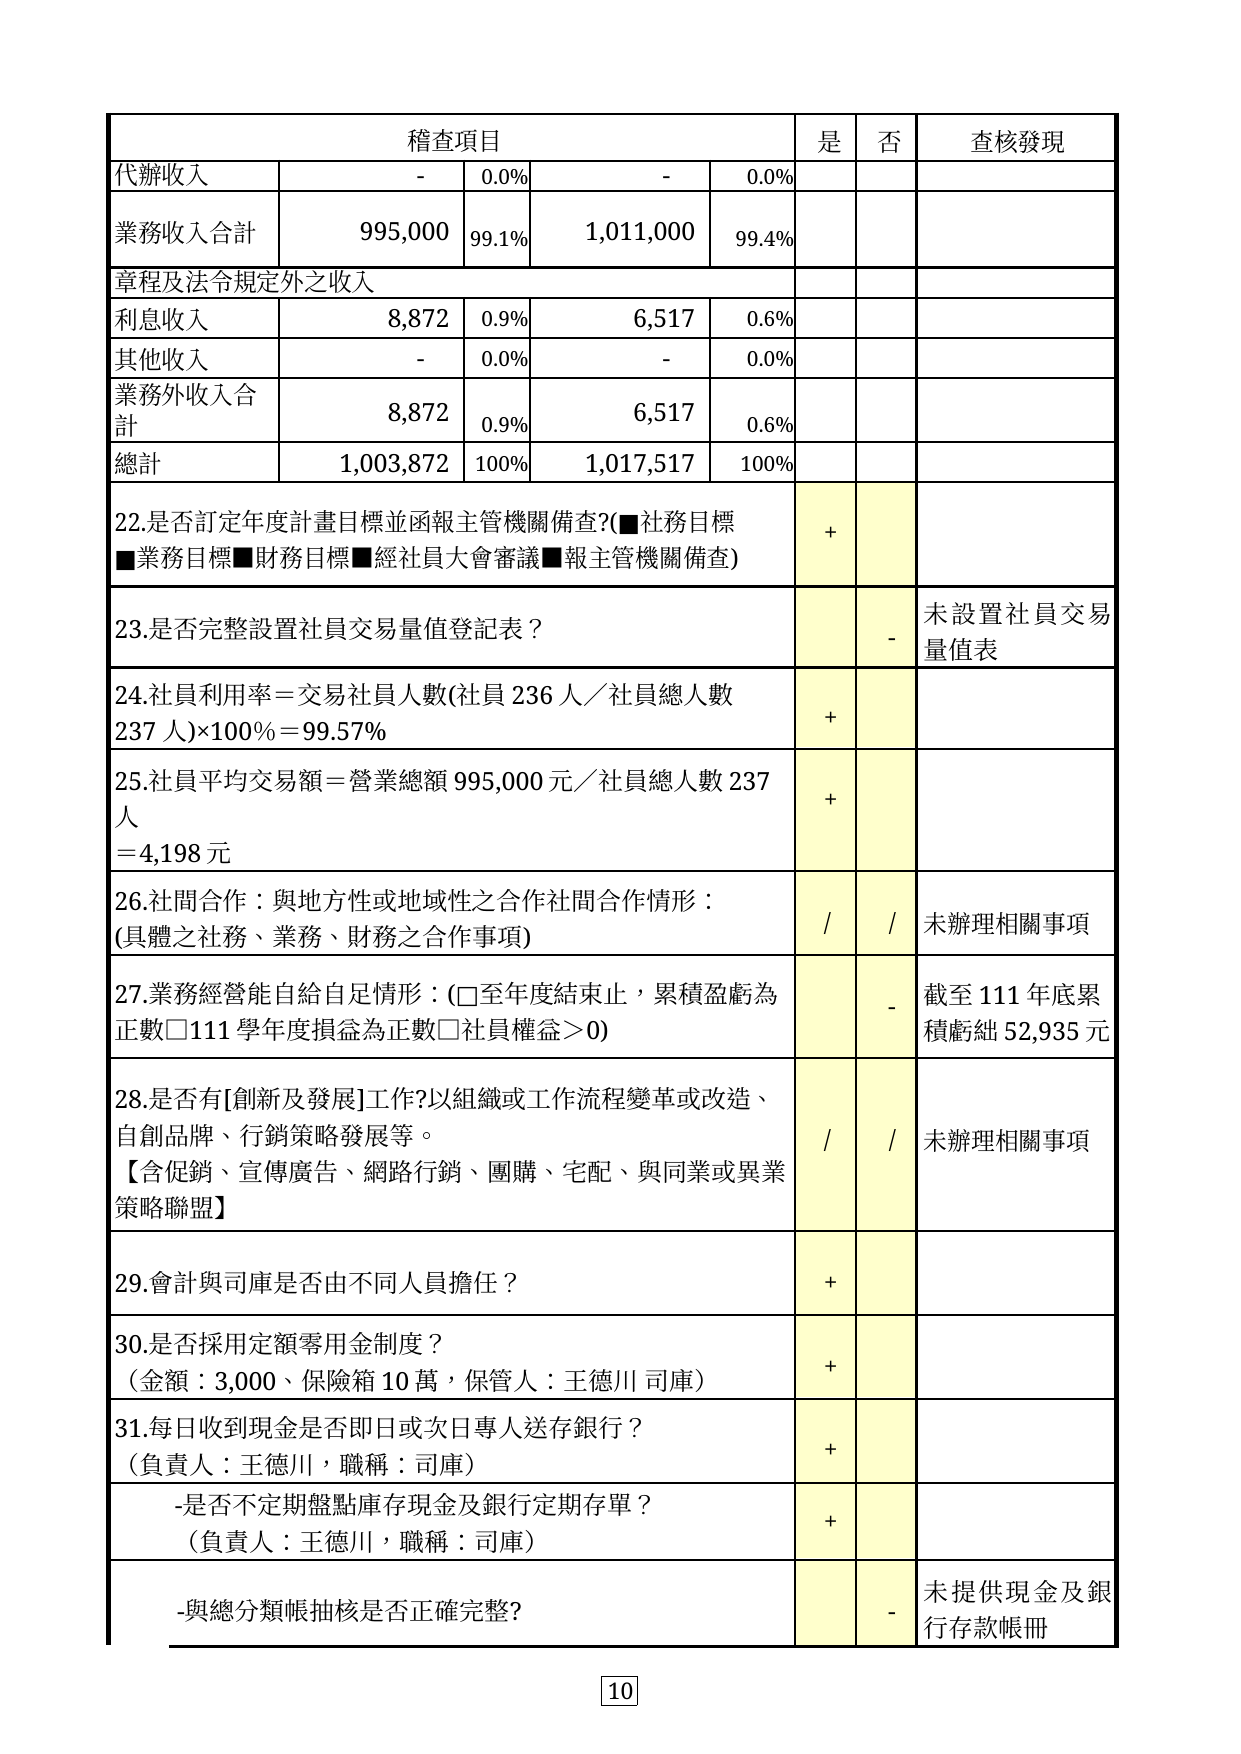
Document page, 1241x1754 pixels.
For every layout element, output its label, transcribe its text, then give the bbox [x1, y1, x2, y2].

table_cell [918, 1400, 1114, 1482]
table_cell / [857, 1059, 915, 1230]
table_cell [857, 192, 915, 266]
table_cell 0.0% [465, 162, 529, 190]
table_cell + [796, 1484, 855, 1558]
table_cell [918, 1232, 1114, 1314]
table_cell 未辦理相關事項 [918, 872, 1114, 954]
table_cell 6,517 [531, 379, 709, 441]
table_cell [918, 299, 1114, 337]
table_cell [857, 379, 915, 441]
table_cell 代辦收入 [111, 162, 278, 190]
table_cell 未辦理相關事項 [918, 1059, 1114, 1230]
table_cell -是否不定期盤點庫存現金及銀行定期存單？ （負責人：王德川，職稱：司庫） [111, 1484, 794, 1558]
table_header 是 [796, 115, 855, 159]
table_cell 1,011,000 [531, 192, 709, 266]
table_cell 8,872 [280, 299, 463, 337]
table_cell - [857, 1561, 915, 1645]
table_cell - [531, 162, 709, 190]
table_cell [796, 379, 855, 441]
table_cell [918, 750, 1114, 870]
table_cell / [796, 872, 855, 954]
table_cell - [280, 339, 463, 377]
table_cell [857, 669, 915, 747]
table_cell 業務外收入合 計 [111, 379, 278, 441]
table_cell [918, 443, 1114, 481]
table_cell 27.業務經營能自給自足情形：(□至年度結束止，累積盈虧為正數□111學年度損益為正數□社員權益＞0) [111, 956, 794, 1057]
table_cell 30.是否採用定額零用金制度？ （金額：3,000、保險箱10萬，保管人：王德川 司庫） [111, 1316, 794, 1397]
table_cell [796, 192, 855, 266]
table_cell 22.是否訂定年度計畫目標並函報主管機關備查?(■社務目標 ■業務目標■財務目標■經社員大會審議■報主管機關備查) [111, 483, 794, 585]
table_cell 28.是否有[創新及發展]工作?以組織或工作流程變革或改造、自創品牌、行銷策略發展等。 【含促銷、宣傳廣告、網路行銷、團購、宅配、與同業或異業策略聯盟】 [111, 1059, 794, 1230]
table_cell [796, 588, 855, 666]
table_cell 未提供現金及銀行存款帳冊 [918, 1561, 1114, 1645]
table_header 稽查項目 [111, 115, 794, 159]
table_cell 章程及法令規定外之收入 [111, 269, 794, 297]
table_cell + [796, 669, 855, 747]
table_cell 0.9% [465, 379, 529, 441]
table_cell [918, 192, 1114, 266]
table_cell 99.1% [465, 192, 529, 266]
table_cell + [796, 1232, 855, 1314]
table_cell 8,872 [280, 379, 463, 441]
table_header 否 [857, 115, 915, 159]
table_cell [796, 956, 855, 1057]
table_cell [796, 443, 855, 481]
table_cell [918, 379, 1114, 441]
table_cell [796, 162, 855, 190]
table_cell 1,003,872 [280, 443, 463, 481]
table_cell [918, 1484, 1114, 1558]
table_cell 利息收入 [111, 299, 278, 337]
table_cell + [796, 1316, 855, 1397]
table_cell [857, 1316, 915, 1397]
table_cell 業務收入合計 [111, 192, 278, 266]
table_cell [857, 483, 915, 585]
table_cell + [796, 483, 855, 585]
table_cell 995,000 [280, 192, 463, 266]
table_cell - [280, 162, 463, 190]
table_cell [857, 162, 915, 190]
table_cell 31.每日收到現金是否即日或次日專人送存銀行？ （負責人：王德川，職稱：司庫） [111, 1400, 794, 1482]
table_header 查核發現 [918, 115, 1114, 159]
table_cell 100% [465, 443, 529, 481]
table_cell [857, 299, 915, 337]
table_cell 截至111年底累積虧絀52,935元 [918, 956, 1114, 1057]
table_cell - [857, 956, 915, 1057]
table_cell 23.是否完整設置社員交易量值登記表？ [111, 588, 794, 666]
table_cell 0.6% [711, 379, 794, 441]
table_cell 24.社員利用率＝交易社員人數(社員236人／社員總人數237 人)×100％＝99.57% [111, 669, 794, 747]
table_cell 未設置社員交易量值表 [918, 588, 1114, 666]
table_cell [796, 269, 855, 297]
table_cell - [857, 588, 915, 666]
table_cell [918, 269, 1114, 297]
table_cell -與總分類帳抽核是否正確完整? [169, 1561, 794, 1645]
table_cell 0.0% [465, 339, 529, 377]
table_cell [796, 299, 855, 337]
table_cell [796, 1561, 855, 1645]
table_cell [918, 339, 1114, 377]
table_cell 總計 [111, 443, 278, 481]
table_cell 0.6% [711, 299, 794, 337]
table_cell [857, 269, 915, 297]
table_cell [857, 1484, 915, 1558]
table_cell 0.0% [711, 339, 794, 377]
table_cell [857, 1232, 915, 1314]
table_cell / [796, 1059, 855, 1230]
table_cell 26.社間合作：與地方性或地域性之合作社間合作情形： (具體之社務、業務、財務之合作事項) [111, 872, 794, 954]
table_cell [918, 162, 1114, 190]
table_cell / [857, 872, 915, 954]
table_cell [857, 750, 915, 870]
table_cell [796, 339, 855, 377]
table_cell + [796, 1400, 855, 1482]
table_cell [857, 339, 915, 377]
table_cell [918, 669, 1114, 747]
table_cell 其他收入 [111, 339, 278, 377]
table_cell + [796, 750, 855, 870]
table_cell 25.社員平均交易額＝營業總額995,000元／社員總人數237人 ＝4,198元 [111, 750, 794, 870]
table_cell 29.會計與司庫是否由不同人員擔任？ [111, 1232, 794, 1314]
table_cell [857, 443, 915, 481]
table_cell [111, 1561, 169, 1645]
table_cell 6,517 [531, 299, 709, 337]
table_cell 99.4% [711, 192, 794, 266]
table_cell 0.0% [711, 162, 794, 190]
table_cell 0.9% [465, 299, 529, 337]
table_cell [918, 1316, 1114, 1397]
table_cell 1,017,517 [531, 443, 709, 481]
table_cell [857, 1400, 915, 1482]
table_cell - [531, 339, 709, 377]
table_cell 100% [711, 443, 794, 481]
table_cell [918, 483, 1114, 585]
